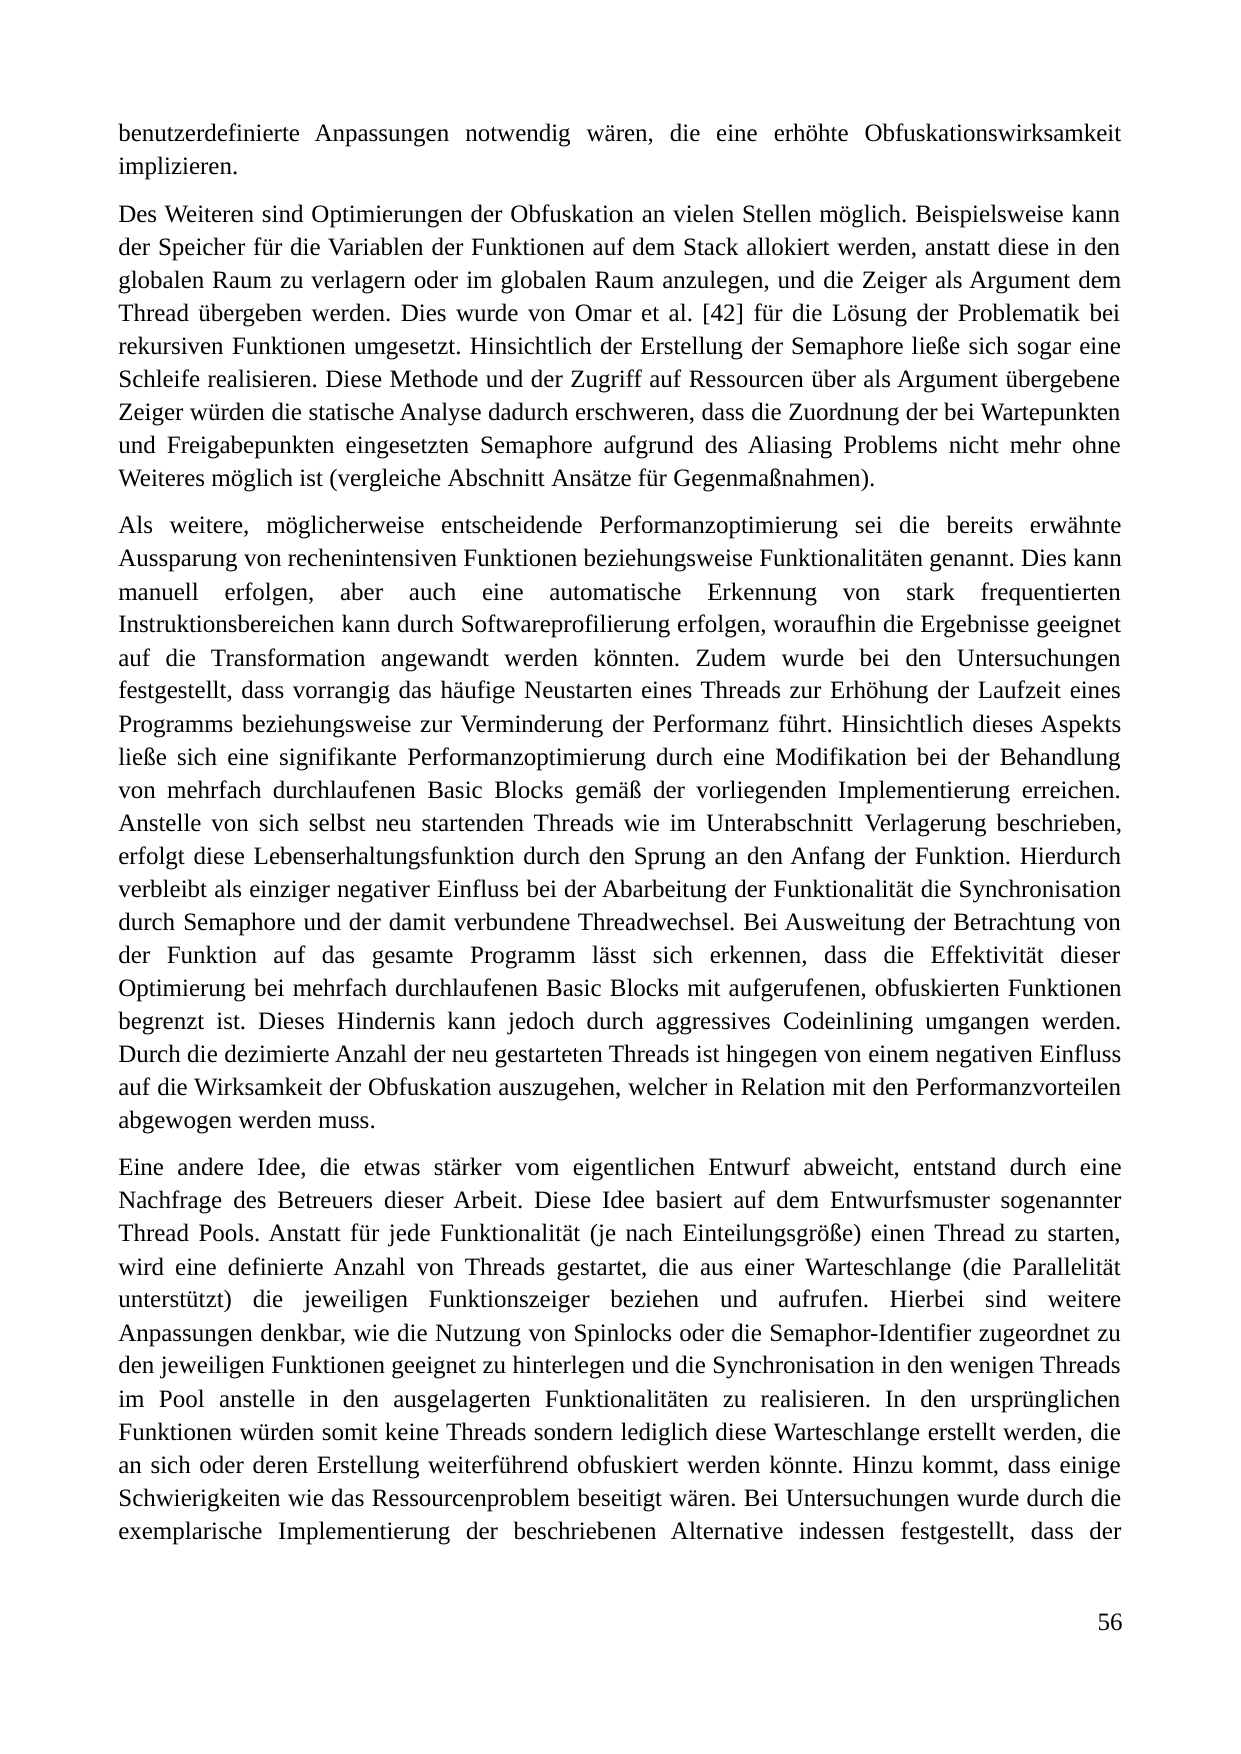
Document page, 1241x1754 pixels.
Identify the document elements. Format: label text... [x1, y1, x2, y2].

text Als weitere, möglicherweise entscheidende Performanzoptimierung sei die bereits erwähnte Aussparung von rechenintensiven Funktionen beziehungsweise Funktionalitäten genannt. Dies kann manuell erfolgen, aber auch eine automatische Erkennung von stark frequentierten Instruktionsbereichen kann durch Softwareprofilierung erfolgen, woraufhin die Ergebnisse geeignet auf die Transformation angewandt werden könnten. Zudem wurde bei den Untersuchungen festgestellt, dass vorrangig das häufige Neustarten eines Threads zur Erhöhung der Laufzeit eines Programms beziehungsweise zur Verminderung der Performanz führt. Hinsichtlich dieses Aspekts ließe sich eine signifikante Performanzoptimierung durch eine Modifikation bei der Behandlung von mehrfach durchlaufenen Basic Blocks gemäß der vorliegenden Implementierung erreichen. Anstelle von sich selbst neu startenden Threads wie im Unterabschnitt Verlagerung beschrieben, erfolgt diese Lebenserhaltungsfunktion durch den Sprung an den Anfang der Funktion. Hierdurch verbleibt als einziger negativer Einfluss bei der Abarbeitung der Funktionalität die Synchronisation durch Semaphore und der damit verbundene Threadwechsel. Bei Ausweitung der Betrachtung von der Funktion auf das gesamte Programm lässt sich erkennen, dass die Effektivität dieser Optimierung bei mehrfach durchlaufenen Basic Blocks mit aufgerufenen, obfuskierten Funktionen begrenzt ist. Dieses Hindernis kann jedoch durch aggressives Codeinlining umgangen werden. Durch die dezimierte Anzahl der neu gestarteten Threads ist hingegen von einem negativen Einfluss auf die Wirksamkeit der Obfuskation auszugehen, welcher in Relation mit den Performanzvorteilen abgewogen werden muss. [118, 511, 1122, 1134]
text Des Weiteren sind Optimierungen der Obfuskation an vielen Stellen möglich. Beispielsweise kann der Speicher für die Variablen der Funktionen auf dem Stack allokiert werden, anstatt diese in den globalen Raum zu verlagern oder im globalen Raum anzulegen, und die Zeiger als Argument dem Thread übergeben werden. Dies wurde von Omar et al. [42] für die Lösung der Problematik bei rekursiven Funktionen umgesetzt. Hinsichtlich der Erstellung der Semaphore ließe sich sogar eine Schleife realisieren. Diese Methode und der Zugriff auf Ressourcen über als Argument übergebene Zeiger würden die statische Analyse dadurch erschweren, dass die Zuordnung der bei Wartepunkten und Freigabepunkten eingesetzten Semaphore aufgrund des Aliasing Problems nicht mehr ohne Weiteres möglich ist (vergleiche Abschnitt Ansätze für Gegenmaßnahmen). [118, 199, 1122, 492]
text benutzerdefinierte Anpassungen notwendig wären, die eine erhöhte Obfuskationswirksamkeit implizieren. [118, 118, 1122, 180]
text Eine andere Idee, die etwas stärker vom eigentlichen Entwurf abweicht, entstand durch eine Nachfrage des Betreuers dieser Arbeit. Diese Idee basiert auf dem Entwurfsmuster sogenannter Thread Pools. Anstatt für jede Funktionalität (je nach Einteilungsgröße) einen Thread zu starten, wird eine definierte Anzahl von Threads gestartet, die aus einer Warteschlange (die Parallelität unterstützt) die jeweiligen Funktionszeiger beziehen und aufrufen. Hierbei sind weitere Anpassungen denkbar, wie die Nutzung von Spinlocks oder die Semaphor-Identifier zugeordnet zu den jeweiligen Funktionen geeignet zu hinterlegen und die Synchronisation in den wenigen Threads im Pool anstelle in den ausgelagerten Funktionalitäten zu realisieren. In den ursprünglichen Funktionen würden somit keine Threads sondern lediglich diese Warteschlange erstellt werden, die an sich oder deren Erstellung weiterführend obfuskiert werden könnte. Hinzu kommt, dass einige Schwierigkeiten wie das Ressourcenproblem beseitigt wären. Bei Untersuchungen wurde durch die exemplarische Implementierung der beschriebenen Alternative indessen festgestellt, dass der [118, 1152, 1122, 1544]
